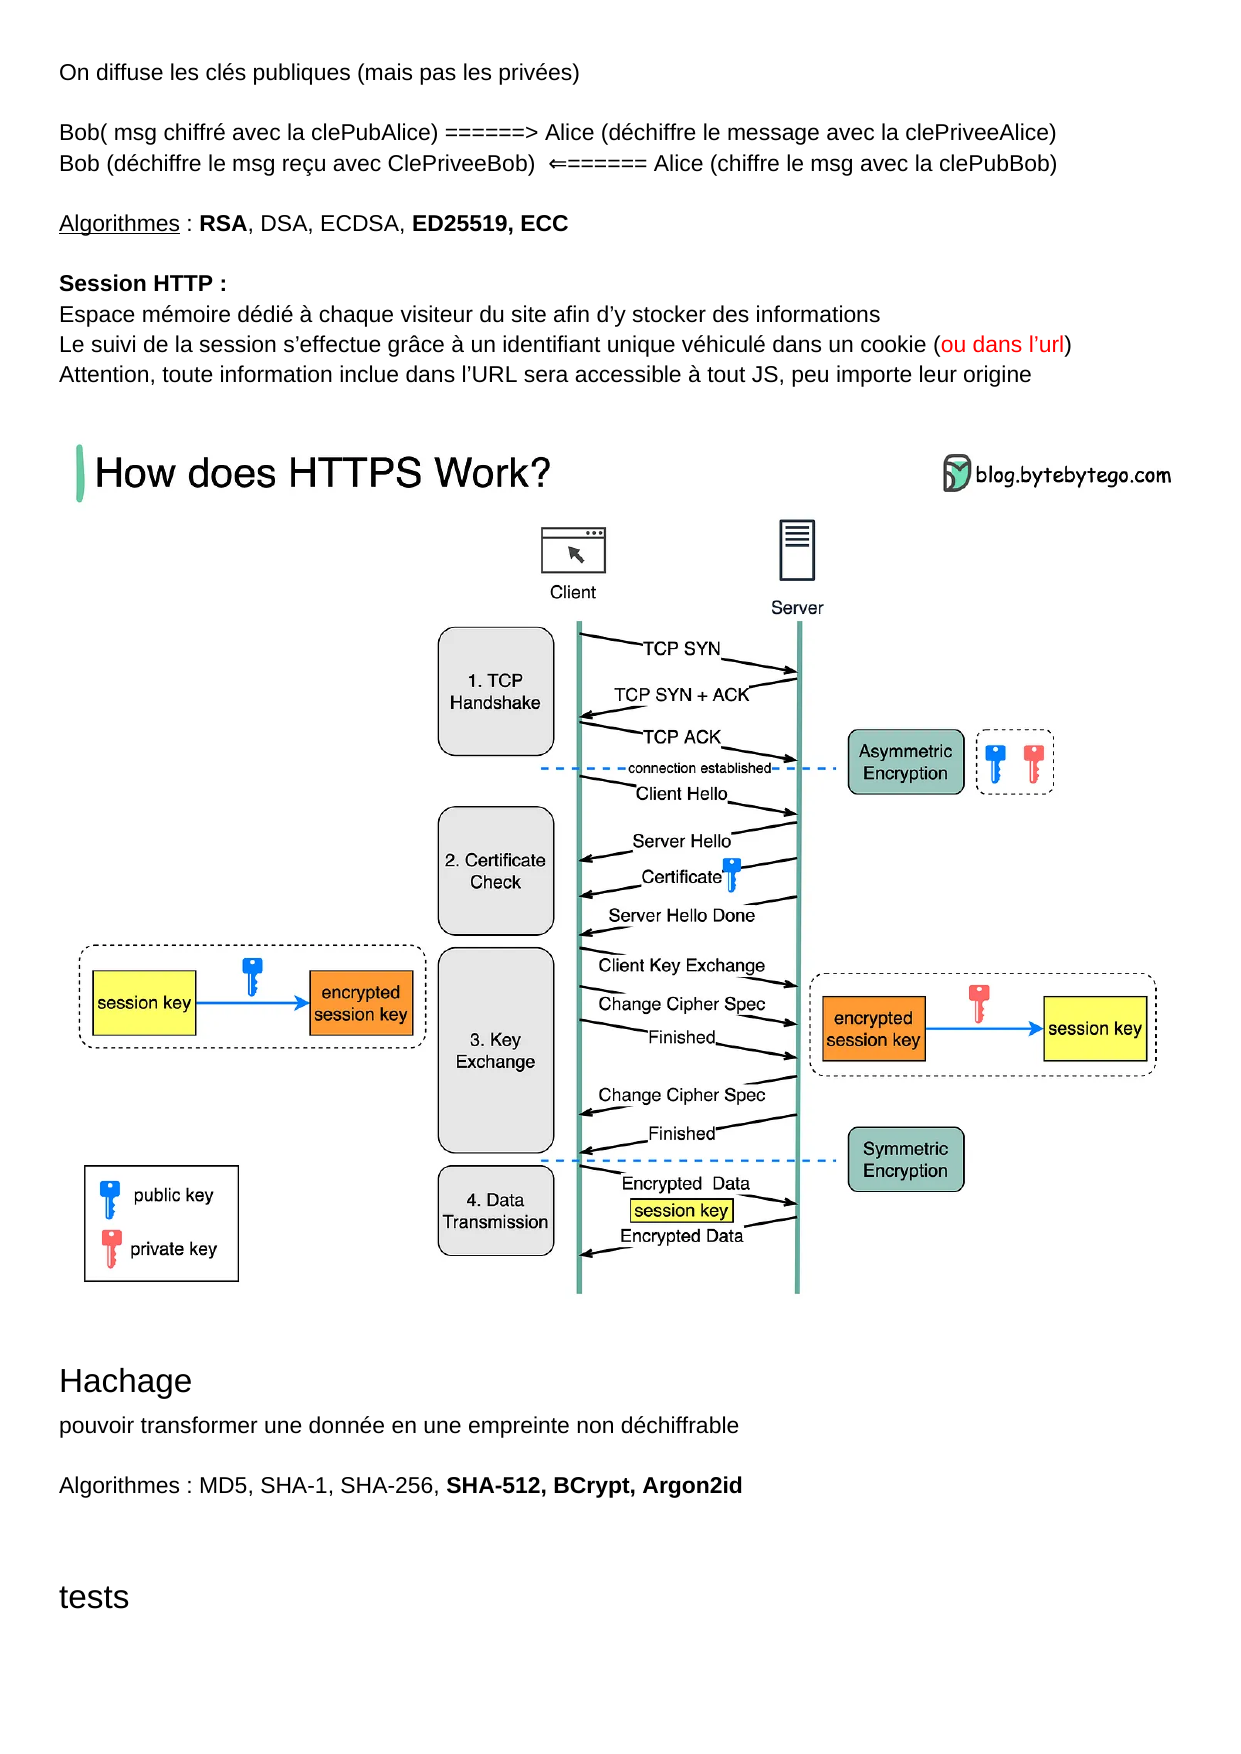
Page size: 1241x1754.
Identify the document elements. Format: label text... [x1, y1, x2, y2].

picture [58, 421, 1182, 1320]
text pouvoir transformer une donnée en une empreinte non déchiffrable [59, 1412, 1181, 1438]
text Session HTTP : [59, 270, 1181, 297]
text Bob( msg chiffré avec la clePubAlice) ======> Alice (déchiffre le message avec la clePriveeAlice) [59, 119, 1181, 146]
text Algorithmes : RSA, DSA, ECDSA, ED25519, ECC [59, 210, 1181, 236]
text On diffuse les clés publiques (mais pas les privées) [59, 59, 1181, 85]
text Le suivi de la session s’effectue grâce à un identifiant unique véhiculé dans un cookie (ou dans l’url) [59, 331, 1181, 357]
text Algorithmes : MD5, SHA-1, SHA-256, SHA-512, BCrypt, Argon2id [59, 1472, 1181, 1498]
subtitle Hachage [59, 1361, 1181, 1399]
text Attention, toute information inclue dans l’URL sera accessible à tout JS, peu importe leur origine [59, 361, 1181, 387]
text Bob (déchiffre le msg reçu avec ClePriveeBob) ⇐====== Alice (chiffre le msg avec la clePubBob) [59, 149, 1181, 176]
text Espace mémoire dédié à chaque visiteur du site afin d’y stocker des informations [59, 301, 1181, 327]
text tests [59, 1577, 1181, 1615]
